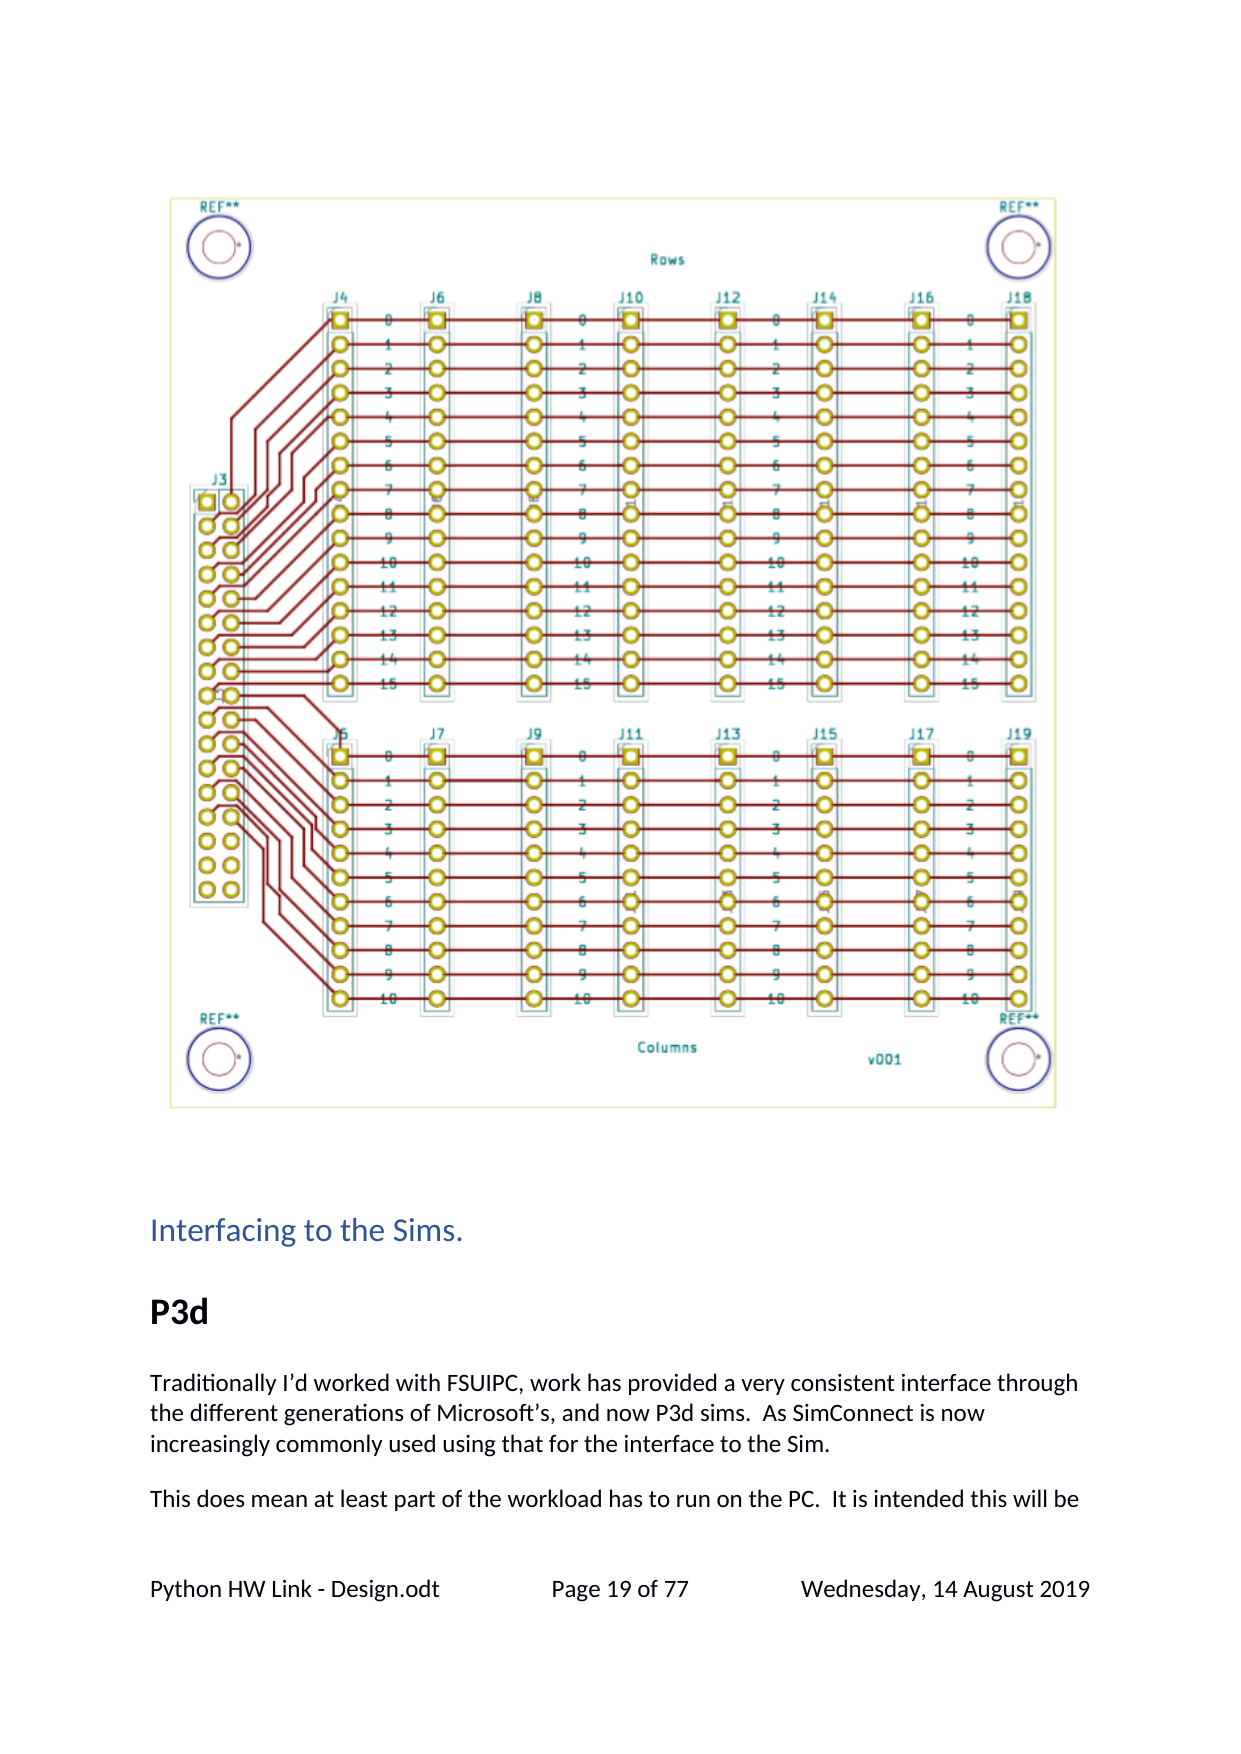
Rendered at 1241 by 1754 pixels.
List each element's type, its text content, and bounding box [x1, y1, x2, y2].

picture [150, 180, 1091, 1124]
text This does mean at least part of the workload has to run on the PC. It is intended this will be [150, 1483, 1090, 1514]
subtitle Interfacing to the Sims. [150, 1209, 1090, 1250]
text Traditionally I’d worked with FSUIPC, work has provided a very consistent interface through the different generations of Microsoft’s, and now P3d sims. As SimConnect is now increasingly commonly used using that for the interface to the Sim. [150, 1367, 1090, 1458]
subtitle P3d [150, 1288, 1090, 1333]
